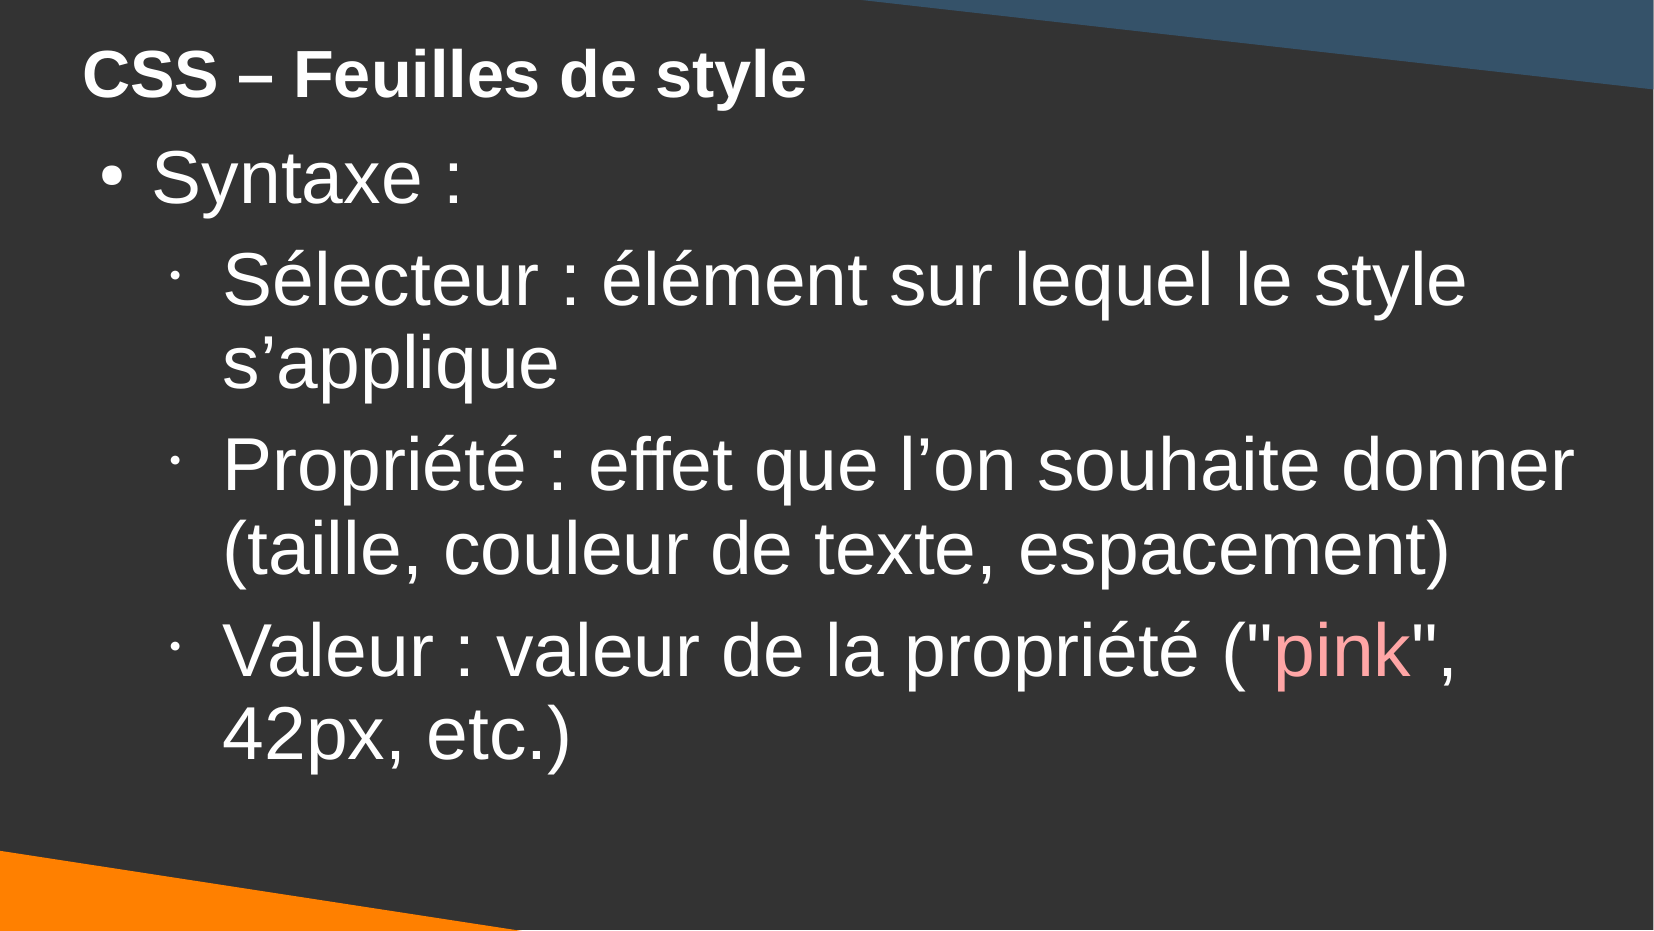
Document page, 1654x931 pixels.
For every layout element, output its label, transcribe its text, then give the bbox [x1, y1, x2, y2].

text_box [0, 850, 522, 931]
list Syntaxe : Sélecteur : élément sur lequel le style s’applique Propriété : effet que l’on souhaite donner (taille, couleur de texte, espacement) Valeur : valeur de la propriété ("pink", 42px, etc.) [80, 135, 1605, 788]
title CSS – Feuilles de style [82, 37, 1571, 114]
text_box [861, 0, 1654, 90]
